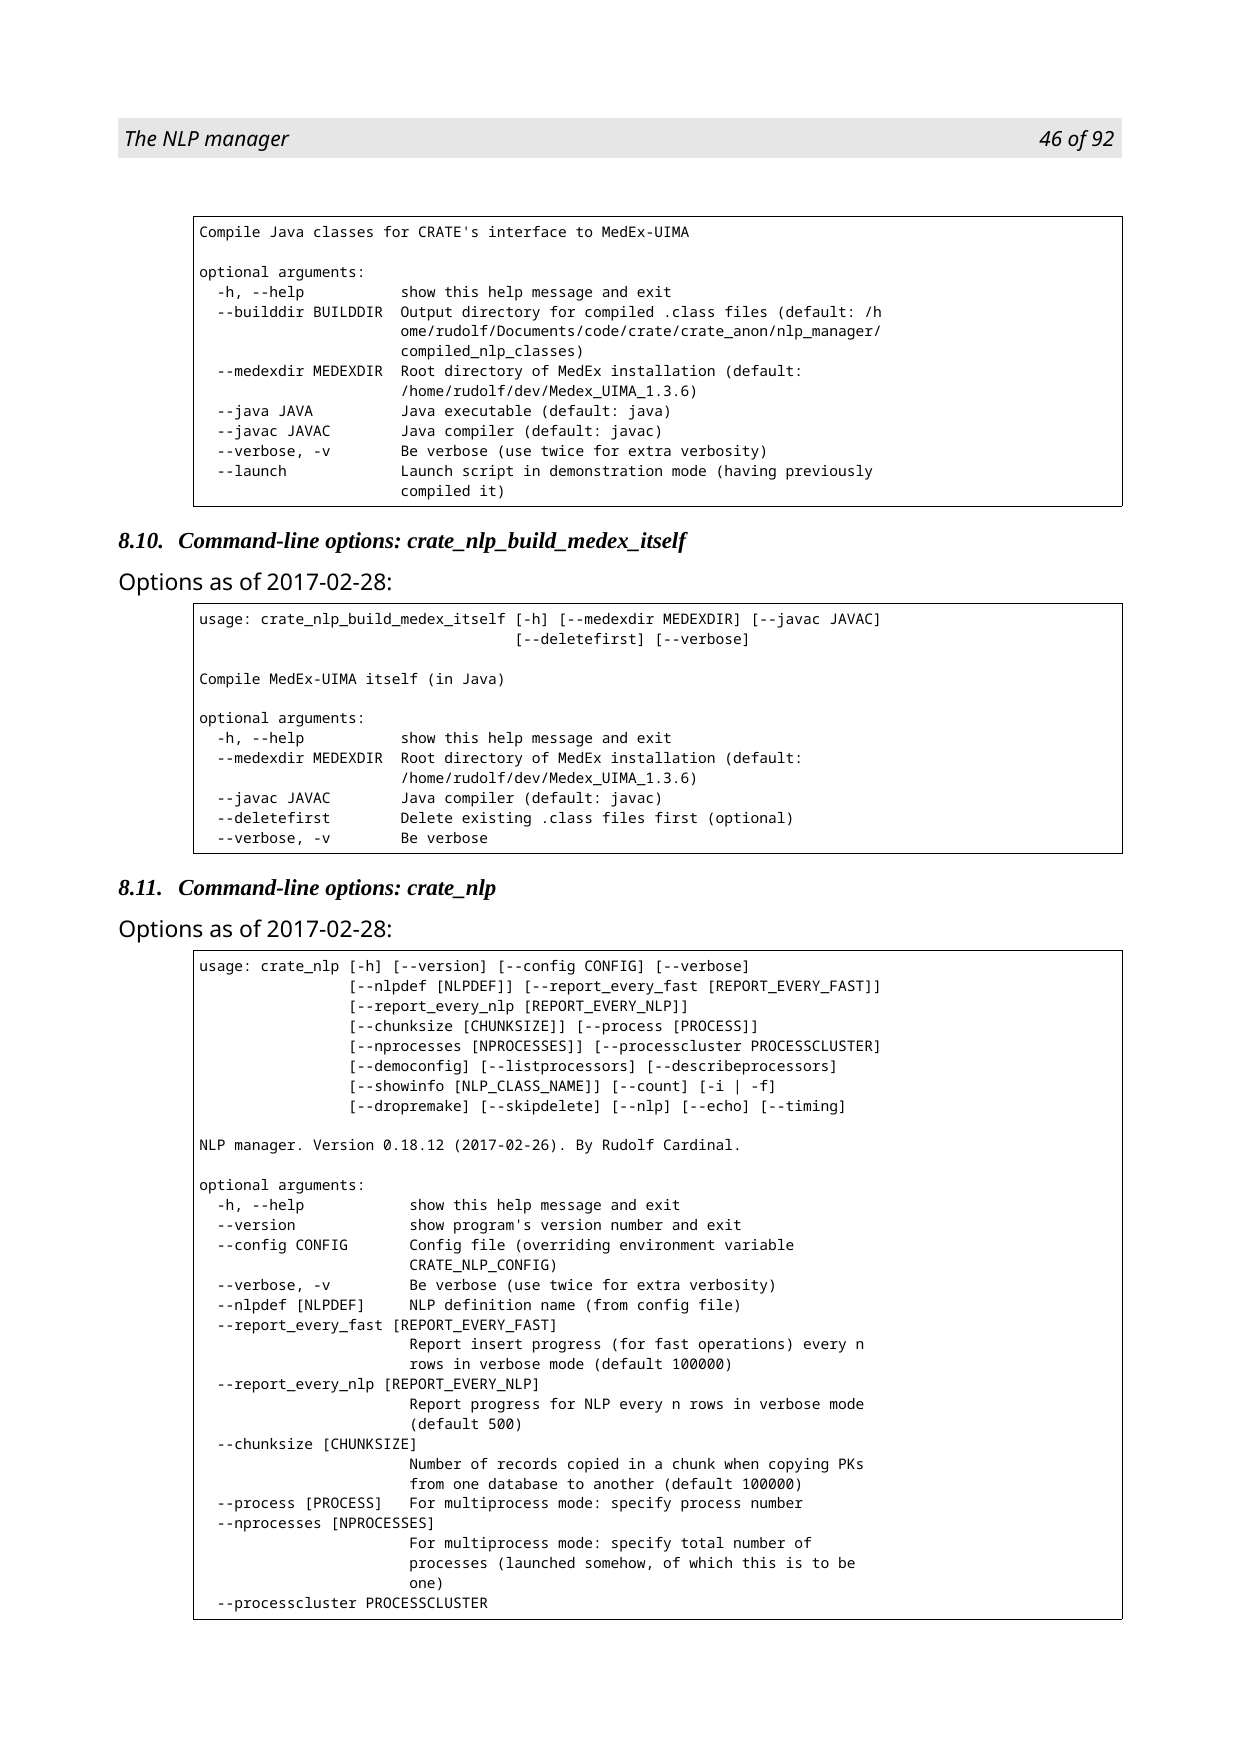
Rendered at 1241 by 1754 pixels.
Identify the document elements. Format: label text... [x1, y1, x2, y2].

table_header Compile Java classes for CRATE's interface to MedEx-UIMA optional arguments: -h, --help show this help message and exit --builddir BUILDDIR Output directory for compiled .class files (default: /h ome/rudolf/Documents/code/crate/crate_anon/nlp_manager/ compiled_nlp_classes) --medexdir MEDEXDIR Root directory of MedEx installation (default: /home/rudolf/dev/Medex_UIMA_1.3.6) --java JAVA Java executable (default: java) --javac JAVAC Java compiler (default: javac) --verbose, -v Be verbose (use twice for extra verbosity) --launch Launch script in demonstration mode (having previously compiled it) [194, 217, 1122, 506]
table_header usage: crate_nlp [-h] [--version] [--config CONFIG] [--verbose] [--nlpdef [NLPDEF]] [--report_every_fast [REPORT_EVERY_FAST]] [--report_every_nlp [REPORT_EVERY_NLP]] [--chunksize [CHUNKSIZE]] [--process [PROCESS]] [--nprocesses [NPROCESSES]] [--processcluster PROCESSCLUSTER] [--democonfig] [--listprocessors] [--describeprocessors] [--showinfo [NLP_CLASS_NAME]] [--count] [-i | -f] [--dropremake] [--skipdelete] [--nlp] [--echo] [--timing] NLP manager. Version 0.18.12 (2017-02-26). By Rudolf Cardinal. optional arguments: -h, --help show this help message and exit --version show program's version number and exit --config CONFIG Config file (overriding environment variable CRATE_NLP_CONFIG) --verbose, -v Be verbose (use twice for extra verbosity) --nlpdef [NLPDEF] NLP definition name (from config file) --report_every_fast [REPORT_EVERY_FAST] Report insert progress (for fast operations) every n rows in verbose mode (default 100000) --report_every_nlp [REPORT_EVERY_NLP] Report progress for NLP every n rows in verbose mode (default 500) --chunksize [CHUNKSIZE] Number of records copied in a chunk when copying PKs from one database to another (default 100000) --process [PROCESS] For multiprocess mode: specify process number --nprocesses [NPROCESSES] For multiprocess mode: specify total number of processes (launched somehow, of which this is to be one) --processcluster PROCESSCLUSTER [194, 951, 1122, 1618]
text Options as of 2017-02-28: [118, 913, 1122, 944]
table_header usage: crate_nlp_build_medex_itself [-h] [--medexdir MEDEXDIR] [--javac JAVAC] [--deletefirst] [--verbose] Compile MedEx-UIMA itself (in Java) optional arguments: -h, --help show this help message and exit --medexdir MEDEXDIR Root directory of MedEx installation (default: /home/rudolf/dev/Medex_UIMA_1.3.6) --javac JAVAC Java compiler (default: javac) --deletefirst Delete existing .class files first (optional) --verbose, -v Be verbose [194, 604, 1122, 853]
subtitle Command-line options: crate_nlp [118, 874, 1122, 901]
subtitle Command-line options: crate_nlp_build_medex_itself [118, 527, 1122, 553]
text Options as of 2017-02-28: [118, 566, 1122, 597]
